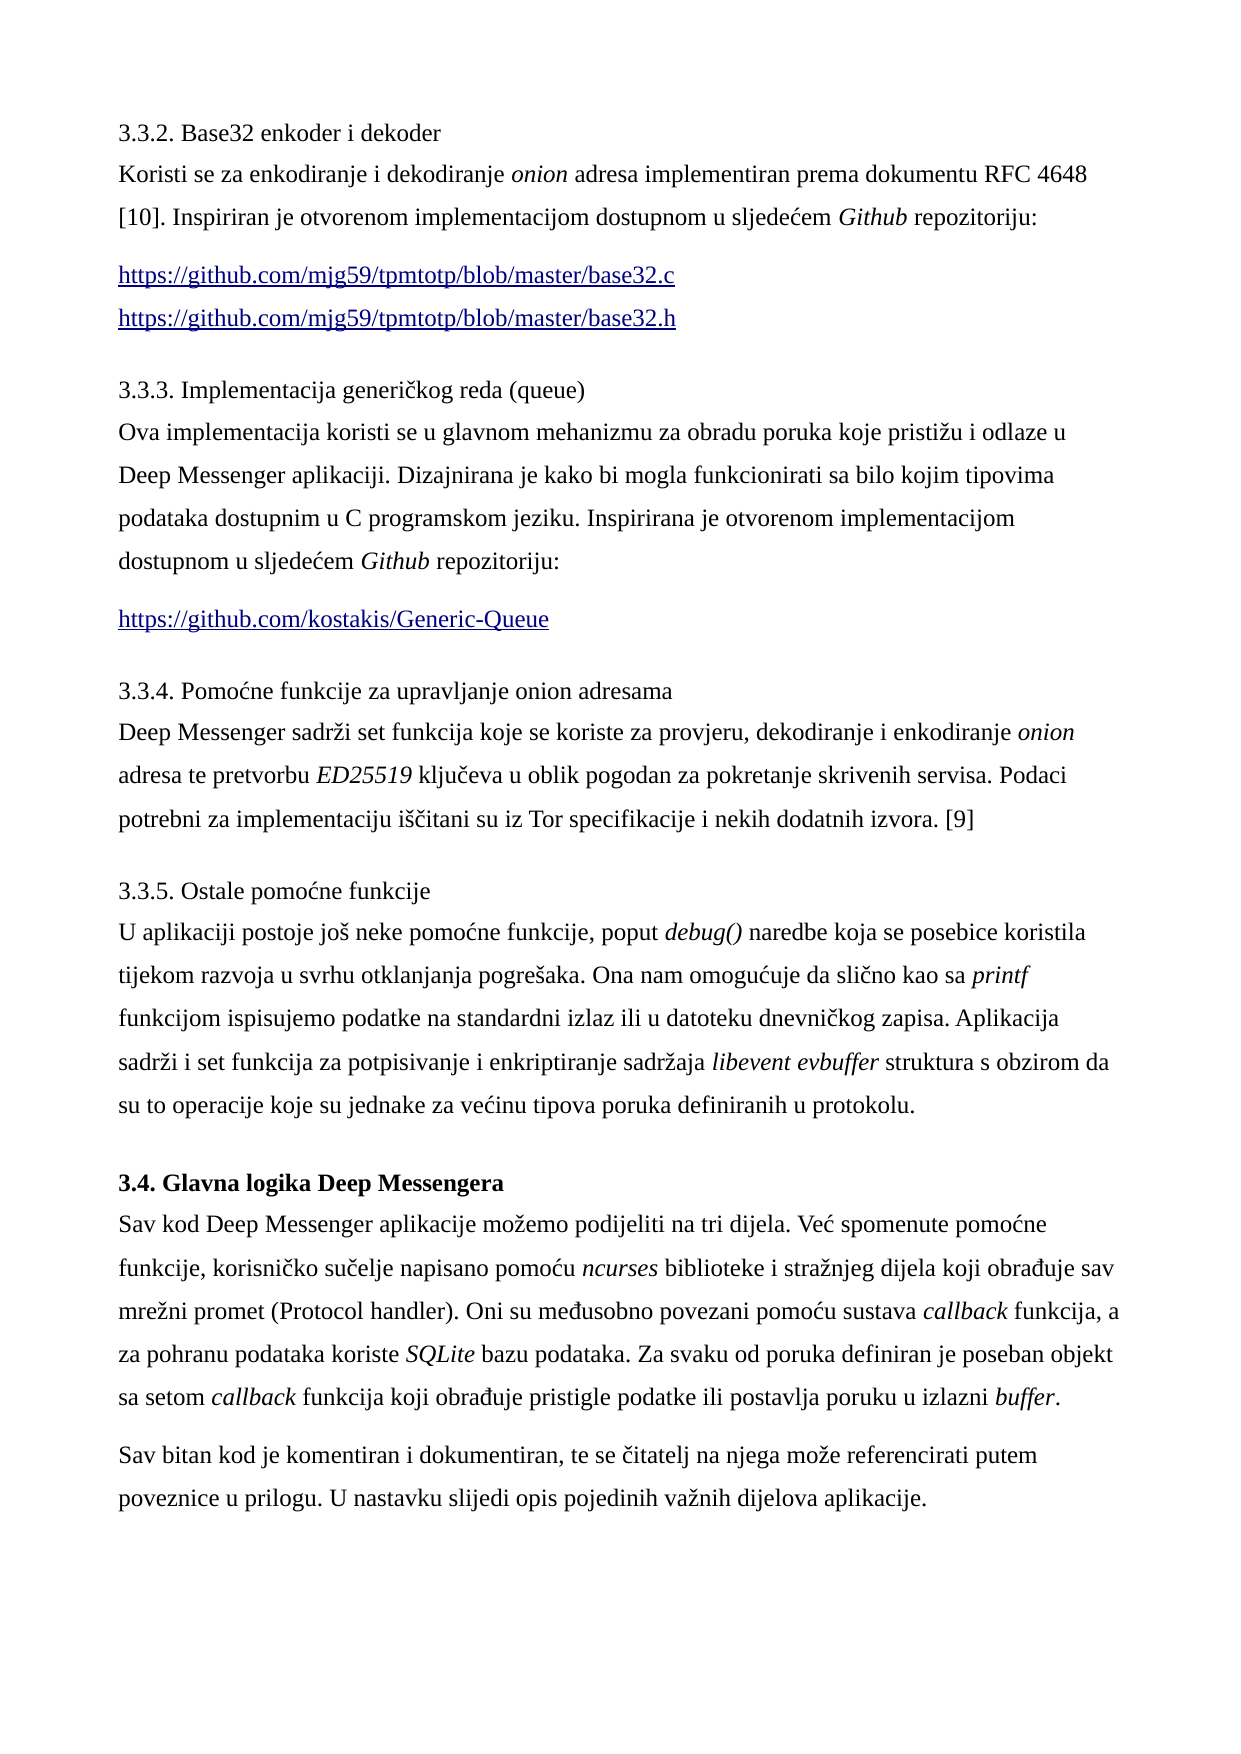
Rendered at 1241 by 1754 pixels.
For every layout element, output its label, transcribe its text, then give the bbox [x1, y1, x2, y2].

subtitle Pomoćne funkcije za upravljanje onion adresama [118, 676, 1122, 705]
subtitle Base32 enkoder i dekoder [118, 118, 1122, 147]
text Koristi se za enkodiranje i dekodiranje onion adresa implementiran prema dokumentu RFC 4648 [10]. Inspiriran je otvorenom implementacijom dostupnom u sljedećem Github repozitoriju: [118, 159, 1122, 231]
subtitle Ostale pomoćne funkcije [118, 876, 1122, 905]
text Deep Messenger sadrži set funkcija koje se koriste za provjeru, dekodiranje i enkodiranje onion adresa te pretvorbu ED25519 ključeva u oblik pogodan za pokretanje skrivenih servisa. Podaci potrebni za implementaciju iščitani su iz Tor specifikacije i nekih dodatnih izvora. [9] [118, 717, 1122, 832]
text Sav kod Deep Messenger aplikacije možemo podijeliti na tri dijela. Već spomenute pomoćne funkcije, korisničko sučelje napisano pomoću ncurses biblioteke i stražnjeg dijela koji obrađuje sav mrežni promet (Protocol handler). Oni su međusobno povezani pomoću sustava callback funkcija, a za pohranu podataka koriste SQLite bazu podataka. Za svaku od poruka definiran je poseban objekt sa setom callback funkcija koji obrađuje pristigle podatke ili postavlja poruku u izlazni buffer. [118, 1209, 1122, 1411]
text U aplikaciji postoje još neke pomoćne funkcije, poput debug() naredbe koja se posebice koristila tijekom razvoja u svrhu otklanjanja pogrešaka. Ona nam omogućuje da slično kao sa printf funkcijom ispisujemo podatke na standardni izlaz ili u datoteku dnevničkog zapisa. Aplikacija sadrži i set funkcija za potpisivanje i enkriptiranje sadržaja libevent evbuffer struktura s obzirom da su to operacije koje su jednake za većinu tipova poruka definiranih u protokolu. [118, 917, 1122, 1118]
text Ova implementacija koristi se u glavnom mehanizmu za obradu poruka koje pristižu i odlaze u Deep Messenger aplikaciji. Dizajnirana je kako bi mogla funkcionirati sa bilo kojim tipovima podataka dostupnim u C programskom jeziku. Inspirirana je otvorenom implementacijom dostupnom u sljedećem Github repozitoriju: [118, 417, 1122, 575]
subtitle Glavna logika Deep Messengera [118, 1168, 1122, 1197]
subtitle Implementacija generičkog reda (queue) [118, 376, 1122, 404]
text Sav bitan kod je komentiran i dokumentiran, te se čitatelj na njega može referencirati putem poveznice u prilogu. U nastavku slijedi opis pojedinih važnih dijelova aplikacije. [118, 1440, 1122, 1512]
text https://github.com/mjg59/tpmtotp/blob/master/base32.c https://github.com/mjg59/tpmtotp/blob/master/base32.h [118, 260, 1122, 332]
text https://github.com/kostakis/Generic-Queue [118, 604, 1122, 633]
